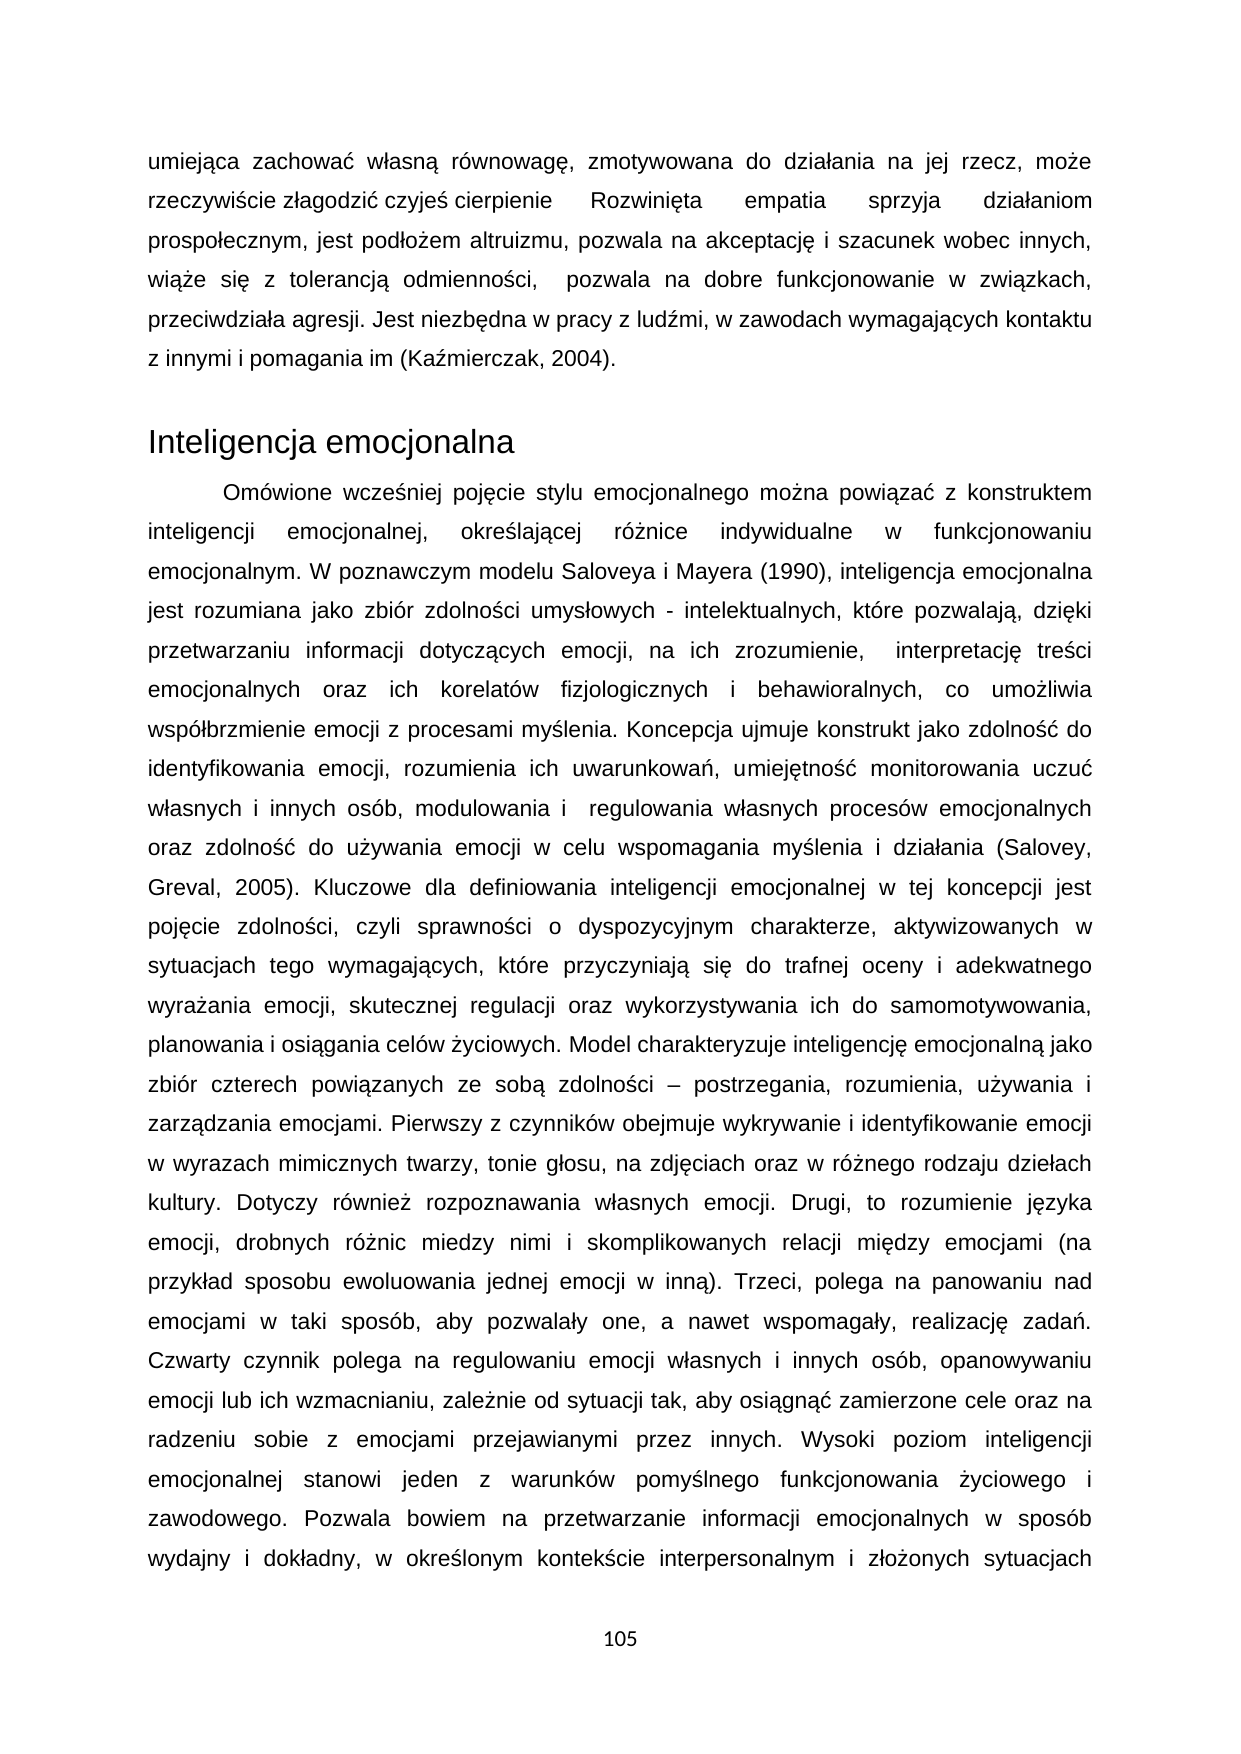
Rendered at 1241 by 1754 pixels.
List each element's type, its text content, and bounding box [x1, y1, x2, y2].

text Omówione wcześniej pojęcie stylu emocjonalnego można powiązać z konstruktem inteligencji emocjonalnej, określającej różnice indywidualne w funkcjonowaniu emocjonalnym. W poznawczym modelu Saloveya i Mayera (1990), inteligencja emocjonalna jest rozumiana jako zbiór zdolności umysłowych - intelektualnych, które pozwalają, dzięki przetwarzaniu informacji dotyczących emocji, na ich zrozumienie, interpretację treści emocjonalnych oraz ich korelatów fizjologicznych i behawioralnych, co umożliwia współbrzmienie emocji z procesami myślenia. Koncepcja ujmuje konstrukt jako zdolność do identyfikowania emocji, rozumienia ich uwarunkowań, umiejętność monitorowania uczuć własnych i innych osób, modulowania i regulowania własnych procesów emocjonalnych oraz zdolność do używania emocji w celu wspomagania myślenia i działania (Salovey, Greval, 2005). Kluczowe dla definiowania inteligencji emocjonalnej w tej koncepcji jest pojęcie zdolności, czyli sprawności o dyspozycyjnym charakterze, aktywizowanych w sytuacjach tego wymagających, które przyczyniają się do trafnej oceny i adekwatnego wyrażania emocji, skutecznej regulacji oraz wykorzystywania ich do samomotywowania, planowania i osiągania celów życiowych. Model charakteryzuje inteligencję emocjonalną jako zbiór czterech powiązanych ze sobą zdolności – postrzegania, rozumienia, używania i zarządzania emocjami. Pierwszy z czynników obejmuje wykrywanie i identyfikowanie emocji w wyrazach mimicznych twarzy, tonie głosu, na zdjęciach oraz w różnego rodzaju dziełach kultury. Dotyczy również rozpoznawania własnych emocji. Drugi, to rozumienie języka emocji, drobnych różnic miedzy nimi i skomplikowanych relacji między emocjami (na przykład sposobu ewoluowania jednej emocji w inną). Trzeci, polega na panowaniu nad emocjami w taki sposób, aby pozwalały one, a nawet wspomagały, realizację zadań. Czwarty czynnik polega na regulowaniu emocji własnych i innych osób, opanowywaniu emocji lub ich wzmacnianiu, zależnie od sytuacji tak, aby osiągnąć zamierzone cele oraz na radzeniu sobie z emocjami przejawianymi przez innych. Wysoki poziom inteligencji emocjonalnej stanowi jeden z warunków pomyślnego funkcjonowania życiowego i zawodowego. Pozwala bowiem na przetwarzanie informacji emocjonalnych w sposób wydajny i dokładny, w określonym kontekście interpersonalnym i złożonych sytuacjach [148, 479, 1093, 1571]
text umiejąca zachować własną równowagę, zmotywowana do działania na jej rzecz, może rzeczywiście złagodzić czyjeś cierpienie Rozwinięta empatia sprzyja działaniom prospołecznym, jest podłożem altruizmu, pozwala na akceptację i szacunek wobec innych, wiąże się z tolerancją odmienności, pozwala na dobre funkcjonowanie w związkach, przeciwdziała agresji. Jest niezbędna w pracy z ludźmi, w zawodach wymagających kontaktu z innymi i pomagania im (Kaźmierczak, 2004). [148, 148, 1093, 371]
subtitle Inteligencja emocjonalna [148, 422, 1093, 460]
